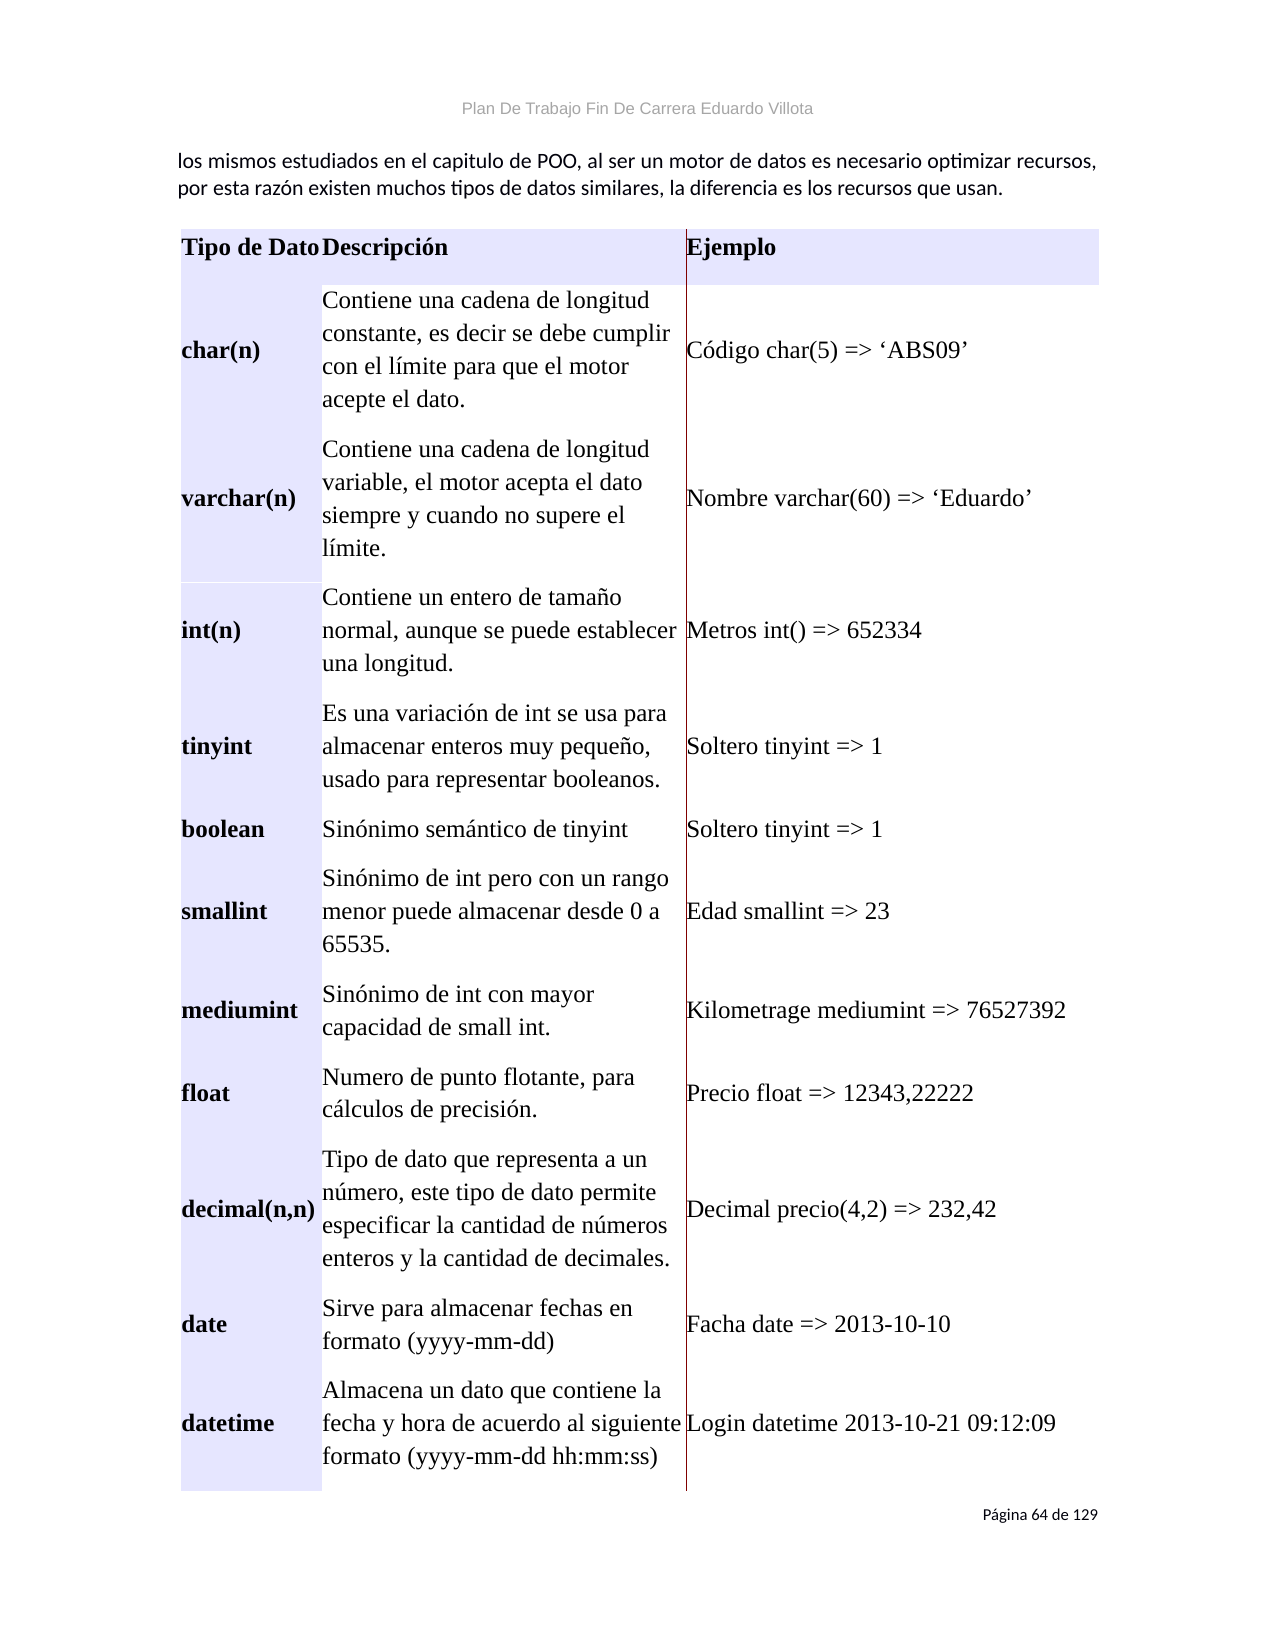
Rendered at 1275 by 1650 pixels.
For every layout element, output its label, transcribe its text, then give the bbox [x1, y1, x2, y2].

table_cell Tipo de dato que representa a un número, este tipo de dato permite especificar la cantidad de números enteros y la cantidad de decimales. [322, 1144, 686, 1293]
table_cell datetime [181, 1375, 322, 1491]
table_cell int(n) [181, 583, 322, 698]
table_cell float [181, 1062, 322, 1144]
table_cell Sinónimo de int con mayor capacidad de small int. [322, 979, 686, 1062]
table_cell Sirve para almacenar fechas en formato (yyyy-mm-dd) [322, 1293, 686, 1375]
table_cell Soltero tinyint => 1 [687, 814, 1099, 863]
table_cell date [181, 1293, 322, 1375]
table_header Descripción [322, 229, 686, 285]
table_cell Sinónimo de int pero con un rango menor puede almacenar desde 0 a 65535. [322, 863, 686, 979]
table_cell char(n) [181, 285, 322, 434]
table_cell Contiene una cadena de longitud constante, es decir se debe cumplir con el límite para que el motor acepte el dato. [322, 285, 686, 434]
table_cell tinyint [181, 698, 322, 814]
table_cell Es una variación de int se usa para almacenar enteros muy pequeño, usado para representar booleanos. [322, 698, 686, 814]
table_cell Metros int() => 652334 [687, 583, 1099, 698]
table_cell Edad smallint => 23 [687, 863, 1099, 979]
table_cell Almacena un dato que contiene la fecha y hora de acuerdo al siguiente formato (yyyy-mm-dd hh:mm:ss) [322, 1375, 686, 1491]
table_cell Contiene una cadena de longitud variable, el motor acepta el dato siempre y cuando no supere el límite. [322, 434, 686, 582]
table_cell Soltero tinyint => 1 [687, 698, 1099, 814]
table_cell Precio float => 12343,22222 [687, 1062, 1099, 1144]
table_cell Numero de punto flotante, para cálculos de precisión. [322, 1062, 686, 1144]
table_cell Facha date => 2013-10-10 [687, 1293, 1099, 1375]
table_cell Kilometrage mediumint => 76527392 [687, 979, 1099, 1062]
table_header Ejemplo [687, 229, 1099, 285]
table_cell smallint [181, 863, 322, 979]
table_cell Sinónimo semántico de tinyint [322, 814, 686, 863]
text los mismos estudiados en el capitulo de POO, al ser un motor de datos es necesario optimizar recursos, por esta razón existen muchos tipos de datos similares, la diferencia es los recursos que usan. [177, 148, 1098, 201]
table_cell Código char(5) => ‘ABS09’ [687, 285, 1099, 434]
table_cell mediumint [181, 979, 322, 1062]
table_cell Nombre varchar(60) => ‘Eduardo’ [687, 434, 1099, 582]
table_cell boolean [181, 814, 322, 863]
table_header Tipo de Dato [181, 229, 322, 285]
table_cell varchar(n) [181, 434, 322, 582]
table_cell Login datetime 2013-10-21 09:12:09 [687, 1375, 1099, 1491]
table_cell Contiene un entero de tamaño normal, aunque se puede establecer una longitud. [322, 583, 686, 698]
table_cell decimal(n,n) [181, 1144, 322, 1293]
table_cell Decimal precio(4,2) => 232,42 [687, 1144, 1099, 1293]
